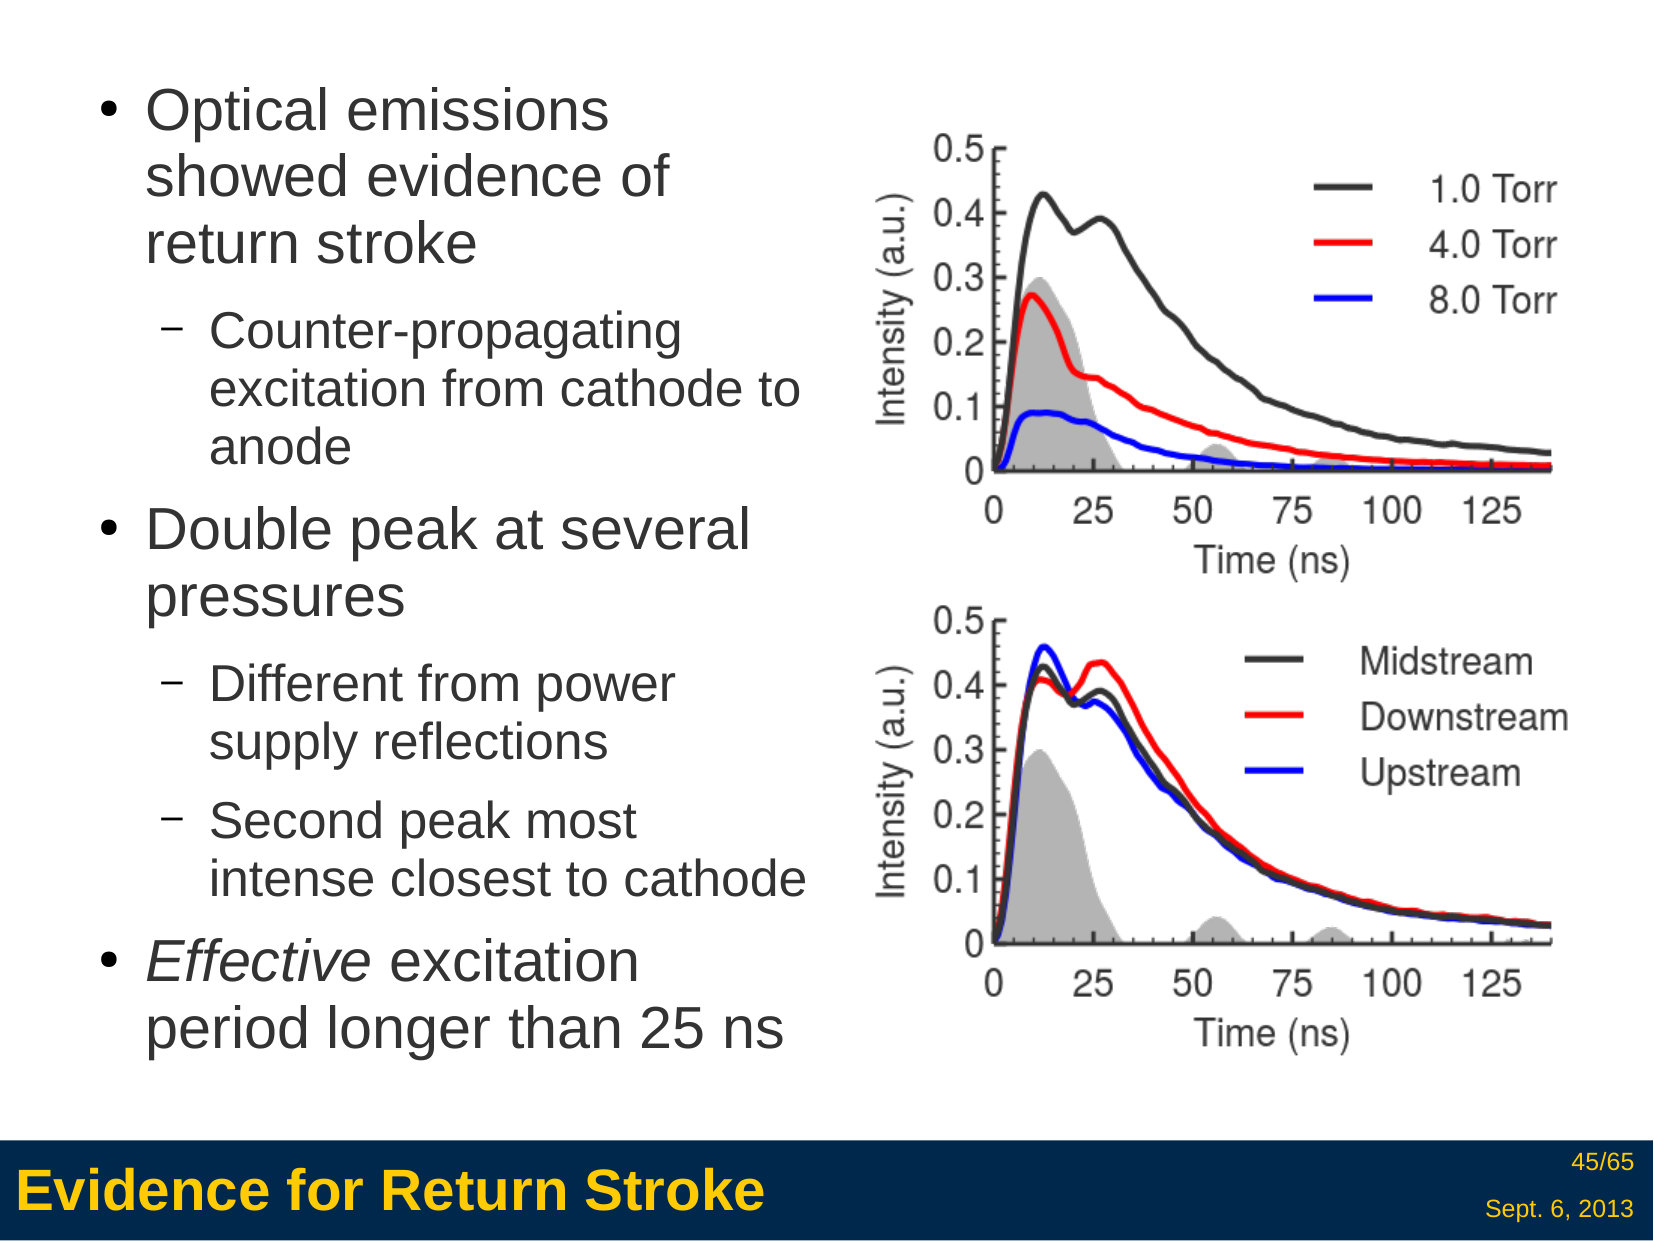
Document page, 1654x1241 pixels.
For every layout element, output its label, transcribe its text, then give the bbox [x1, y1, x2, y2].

title Evidence for Return Stroke [14, 1140, 1380, 1241]
picture [844, 111, 1589, 1057]
list Optical emissions showed evidence of return stroke Counter-propagating excitation from cathode to anode Double peak at several pressures Different from power supply reflections Second peak most intense closest to cathode Effective excitation period longer than 25 ns [82, 75, 809, 1156]
